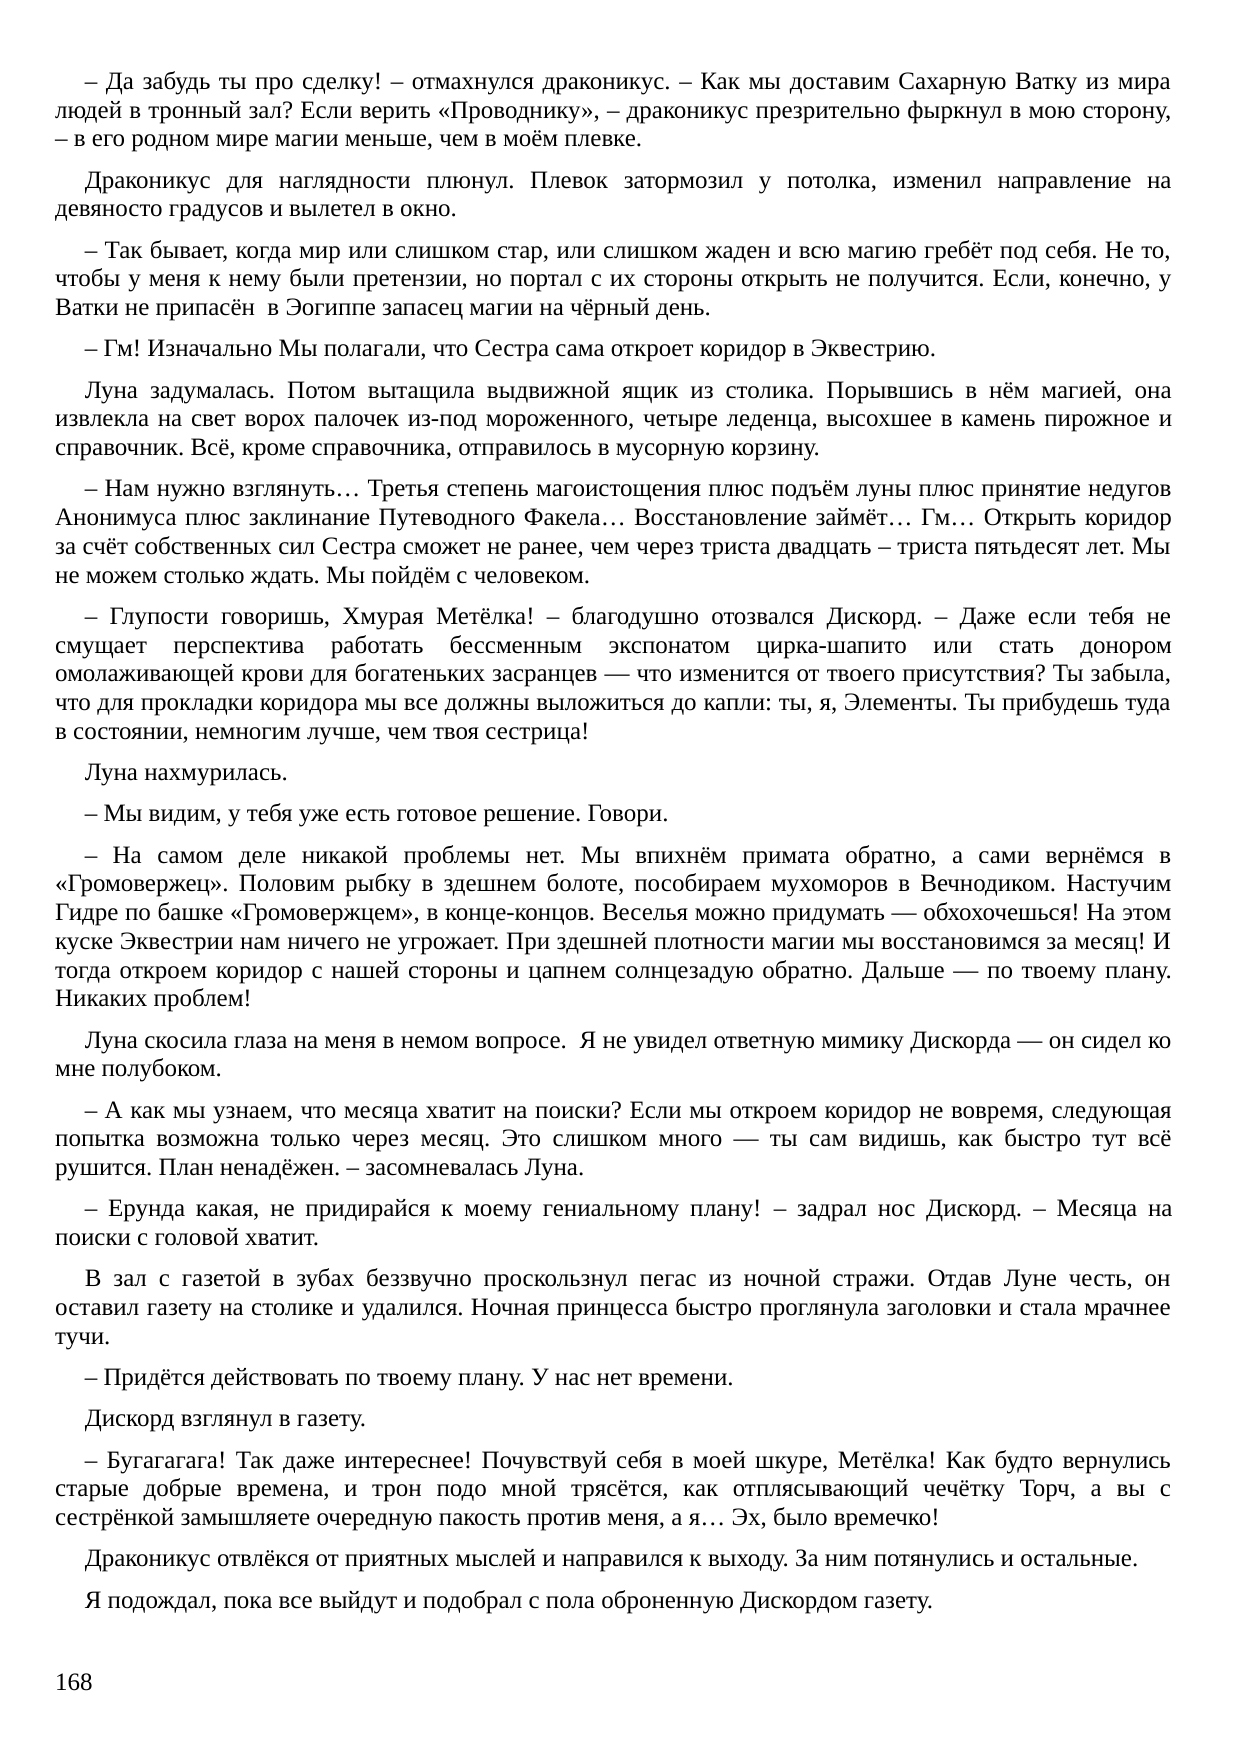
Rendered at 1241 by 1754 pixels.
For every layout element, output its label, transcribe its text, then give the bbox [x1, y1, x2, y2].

text – Придётся действовать по твоему плану. У нас нет времени. [55, 1362, 1173, 1391]
text – Бугагагага! Так даже интереснее! Почувствуй себя в моей шкуре, Метёлка! Как будто вернулись старые добрые времена, и трон подо мной трясётся, как отплясывающий чечётку Торч, а вы с сестрёнкой замышляете очередную пакость против меня, а я… Эх, было времечко! [55, 1445, 1173, 1531]
text – Глупости говоришь, Хмурая Метёлка! – благодушно отозвался Дискорд. – Даже если тебя не смущает перспектива работать бессменным экспонатом цирка-шапито или стать донором омолаживающей крови для богатеньких засранцев — что изменится от твоего присутствия? Ты забыла, что для прокладки коридора мы все должны выложиться до капли: ты, я, Элементы. Ты прибудешь туда в состоянии, немногим лучше, чем твоя сестрица! [55, 601, 1173, 745]
text Луна нахмурилась. [55, 757, 1173, 786]
text – Мы видим, у тебя уже есть готовое решение. Говори. [55, 798, 1173, 827]
text Луна задумалась. Потом вытащила выдвижной ящик из столика. Порывшись в нём магией, она извлекла на свет ворох палочек из-под мороженного, четыре леденца, высохшее в камень пирожное и справочник. Всё, кроме справочника, отправилось в мусорную корзину. [55, 375, 1173, 461]
text Драконикус для наглядности плюнул. Плевок затормозил у потолка, изменил направление на девяносто градусов и вылетел в окно. [55, 165, 1173, 222]
text – Нам нужно взглянуть… Третья степень магоистощения плюс подъём луны плюс принятие недугов Анонимуса плюс заклинание Путеводного Факела… Восстановление займёт… Гм… Открыть коридор за счёт собственных сил Сестра сможет не ранее, чем через триста двадцать – триста пятьдесят лет. Мы не можем столько ждать. Мы пойдём с человеком. [55, 473, 1173, 588]
text – Ерунда какая, не придирайся к моему гениальному плану! – задрал нос Дискорд. – Месяца на поиски с головой хватит. [55, 1193, 1173, 1251]
text Дискорд взглянул в газету. [55, 1403, 1173, 1432]
text – А как мы узнаем, что месяца хватит на поиски? Если мы откроем коридор не вовремя, следующая попытка возможна только через месяц. Это слишком много — ты сам видишь, как быстро тут всё рушится. План ненадёжен. – засомневалась Луна. [55, 1095, 1173, 1181]
text В зал с газетой в зубах беззвучно проскользнул пегас из ночной стражи. Отдав Луне честь, он оставил газету на столике и удалился. Ночная принцесса быстро проглянула заголовки и стала мрачнее тучи. [55, 1263, 1173, 1350]
text Луна скосила глаза на меня в немом вопросе. Я не увидел ответную мимику Дискорда — он сидел ко мне полубоком. [55, 1025, 1173, 1082]
text Я подождал, пока все выйдут и подобрал с пола оброненную Дискордом газету. [55, 1585, 1173, 1613]
text Драконикус отвлёкся от приятных мыслей и направился к выходу. За ним потянулись и остальные. [55, 1543, 1173, 1572]
text – Да забудь ты про сделку! – отмахнулся драконикус. – Как мы доставим Сахарную Ватку из мира людей в тронный зал? Если верить «Проводнику», – драконикус презрительно фыркнул в мою сторону, – в его родном мире магии меньше, чем в моём плевке. [55, 66, 1173, 152]
text – На самом деле никакой проблемы нет. Мы впихнём примата обратно, а сами вернёмся в «Громовержец». Половим рыбку в здешнем болоте, пособираем мухоморов в Вечнодиком. Настучим Гидре по башке «Громовержцем», в конце-концов. Веселья можно придумать — обхохочешься! На этом куске Эквестрии нам ничего не угрожает. При здешней плотности магии мы восстановимся за месяц! И тогда откроем коридор с нашей стороны и цапнем солнцезадую обратно. Дальше — по твоему плану. Никаких проблем! [55, 840, 1173, 1012]
text – Гм! Изначально Мы полагали, что Сестра сама откроет коридор в Эквестрию. [55, 333, 1173, 362]
text – Так бывает, когда мир или слишком стар, или слишком жаден и всю магию гребёт под себя. Не то, чтобы у меня к нему были претензии, но портал с их стороны открыть не получится. Если, конечно, у Ватки не припасён в Эогиппе запасец магии на чёрный день. [55, 235, 1173, 321]
